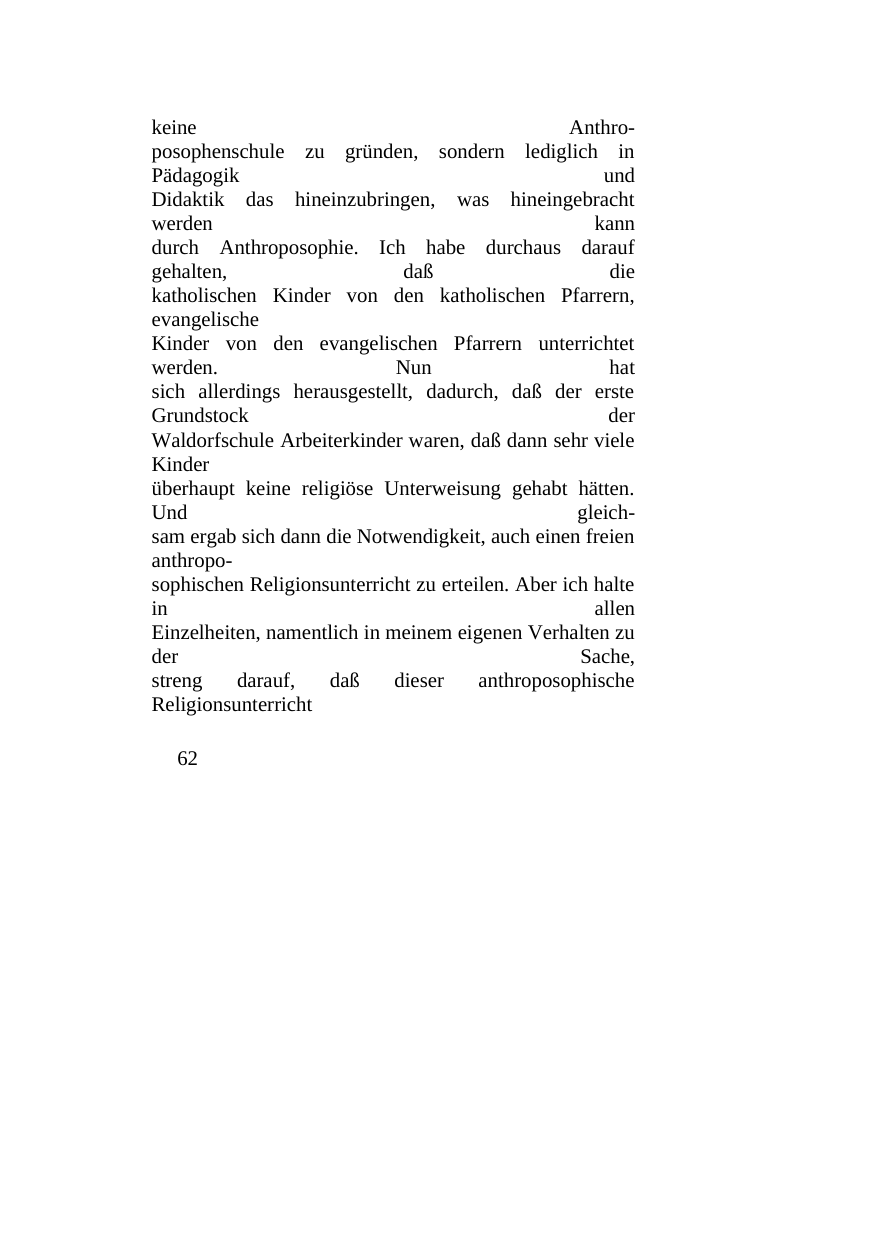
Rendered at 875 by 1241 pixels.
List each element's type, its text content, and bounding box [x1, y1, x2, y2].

text 62 [177, 745, 635, 769]
text keine Anthro- posophenschule zu gründen, sondern lediglich in Pädagogik und Didaktik das hineinzubringen, was hineingebracht werden kann durch Anthroposophie. Ich habe durchaus darauf gehalten, daß die katholischen Kinder von den katholischen Pfarrern, evangelische Kinder von den evangelischen Pfarrern unterrichtet werden. Nun hat sich allerdings herausgestellt, dadurch, daß der erste Grundstock der Waldorfschule Arbeiterkinder waren, daß dann sehr viele Kinder überhaupt keine religiöse Unterweisung gehabt hätten. Und gleich- sam ergab sich dann die Notwendigkeit, auch einen freien anthropo- sophischen Religionsunterricht zu erteilen. Aber ich halte in allen Einzelheiten, namentlich in meinem eigenen Verhalten zu der Sache, streng darauf, daß dieser anthroposophische Religionsunterricht [151, 115, 635, 716]
